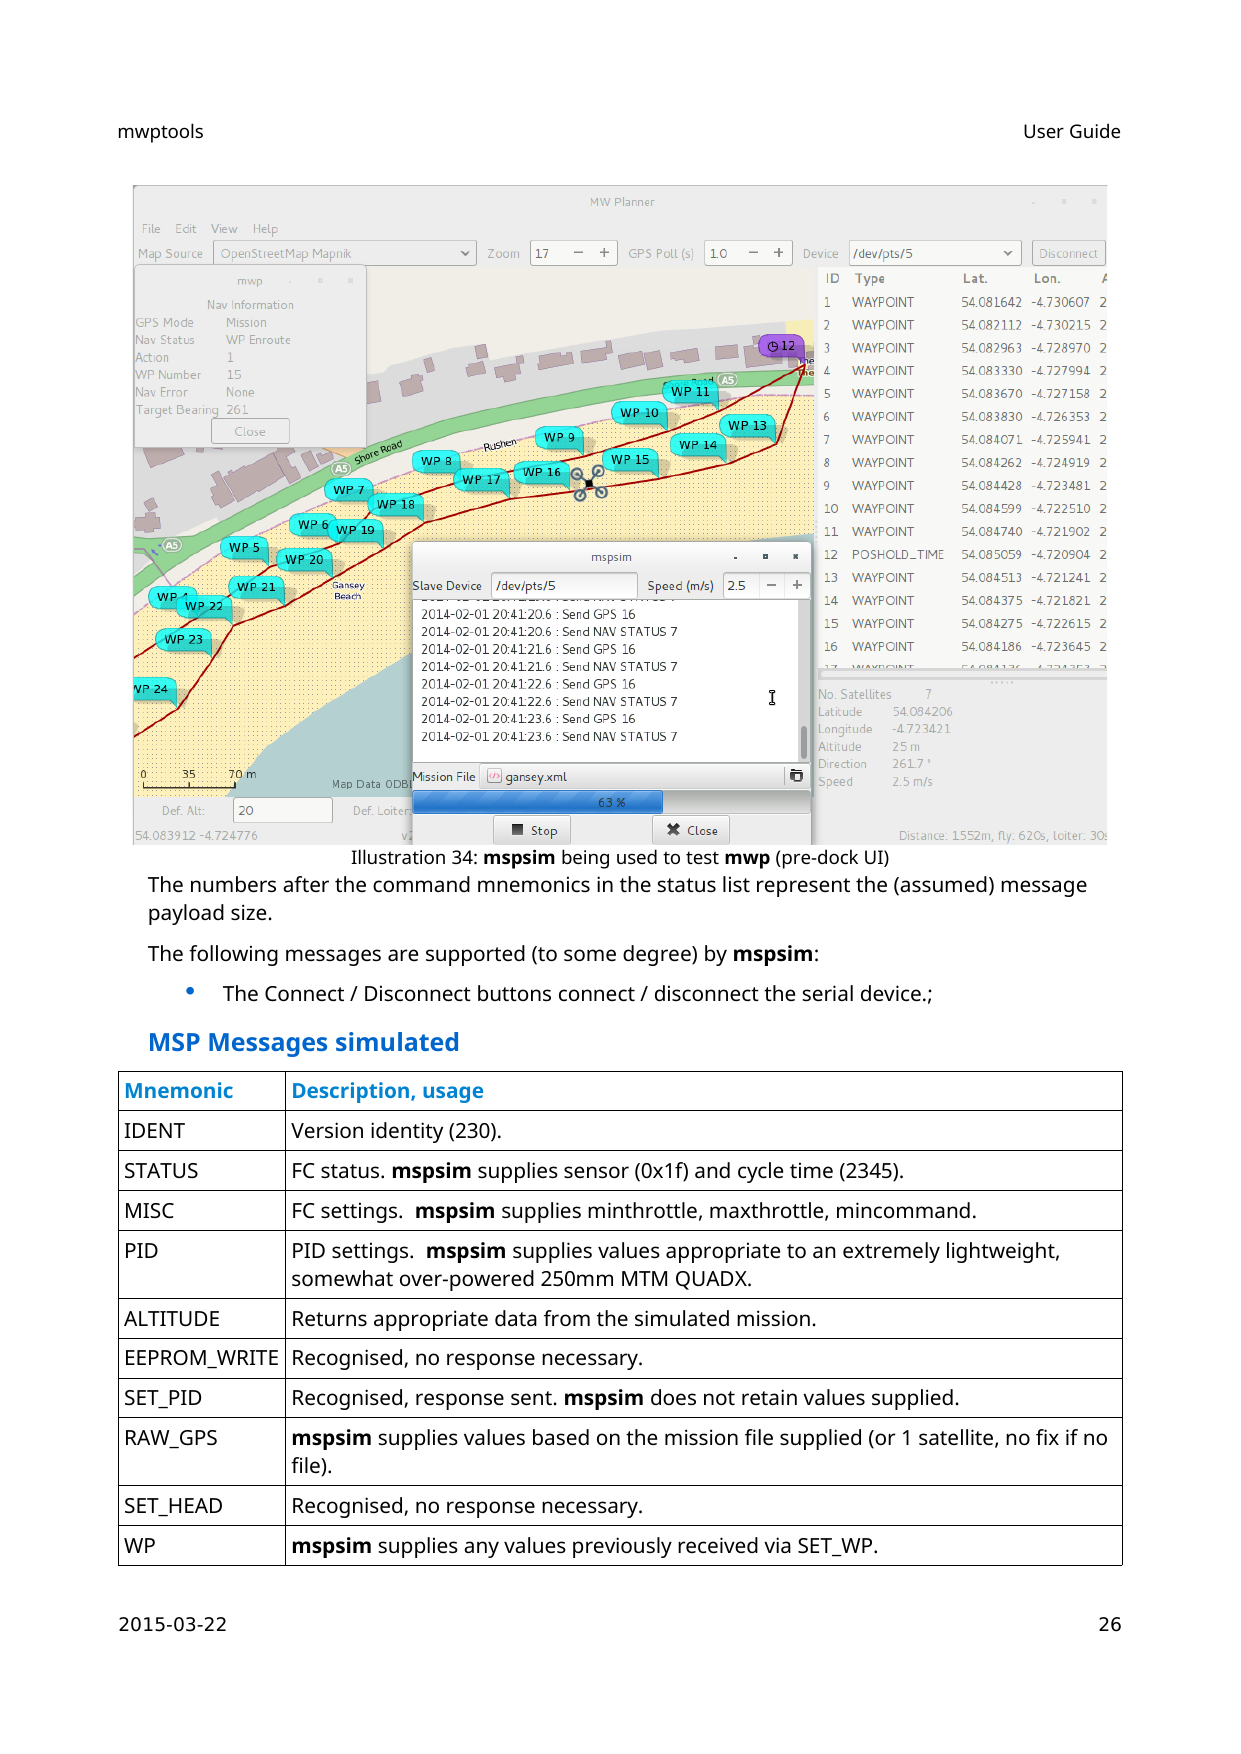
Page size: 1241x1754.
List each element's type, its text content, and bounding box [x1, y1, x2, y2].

text The following messages are supported (to some degree) by mspsim: [148, 939, 1122, 967]
table_cell ALTITUDE [119, 1299, 285, 1338]
list The Connect / Disconnect buttons connect / disconnect the serial device.; [185, 979, 1122, 1007]
table_cell SET_PID [119, 1379, 285, 1417]
table_cell MISC [119, 1191, 285, 1230]
table_cell IDENT [119, 1111, 285, 1150]
table_cell RAW_GPS [119, 1418, 285, 1485]
text Illustration 34: mspsim being used to test mwp (pre-dock UI) [133, 845, 1107, 870]
table_cell Recognised, no response necessary. [286, 1339, 1122, 1378]
table_cell Recognised, no response necessary. [286, 1486, 1122, 1525]
table_cell mspsim supplies any values previously received via SET_WP. [286, 1526, 1122, 1565]
table_cell Version identity (230). [286, 1111, 1122, 1150]
table_header Description, usage [286, 1072, 1122, 1110]
table_cell Recognised, response sent. mspsim does not retain values supplied. [286, 1379, 1122, 1417]
table_header Mnemonic [119, 1072, 285, 1110]
table_cell SET_HEAD [119, 1486, 285, 1525]
table_cell PID [119, 1231, 285, 1298]
table_cell PID settings. mspsim supplies values appropriate to an extremely lightweight, somewhat over-powered 250mm MTM QUADX. [286, 1231, 1122, 1298]
table_cell STATUS [119, 1151, 285, 1190]
text The numbers after the command mnemonics in the status list represent the (assumed) message payload size. [148, 173, 1122, 927]
table_cell EEPROM_WRITE [119, 1339, 285, 1378]
table_cell FC status. mspsim supplies sensor (0x1f) and cycle time (2345). [286, 1151, 1122, 1190]
table_cell Returns appropriate data from the simulated mission. [286, 1299, 1122, 1338]
table_cell mspsim supplies values based on the mission file supplied (or 1 satellite, no fix if no file). [286, 1418, 1122, 1485]
picture [132, 185, 1108, 845]
table_cell WP [119, 1526, 285, 1565]
table_cell FC settings. mspsim supplies minthrottle, maxthrottle, mincommand. [286, 1191, 1122, 1230]
subtitle MSP Messages simulated [148, 1025, 1122, 1059]
